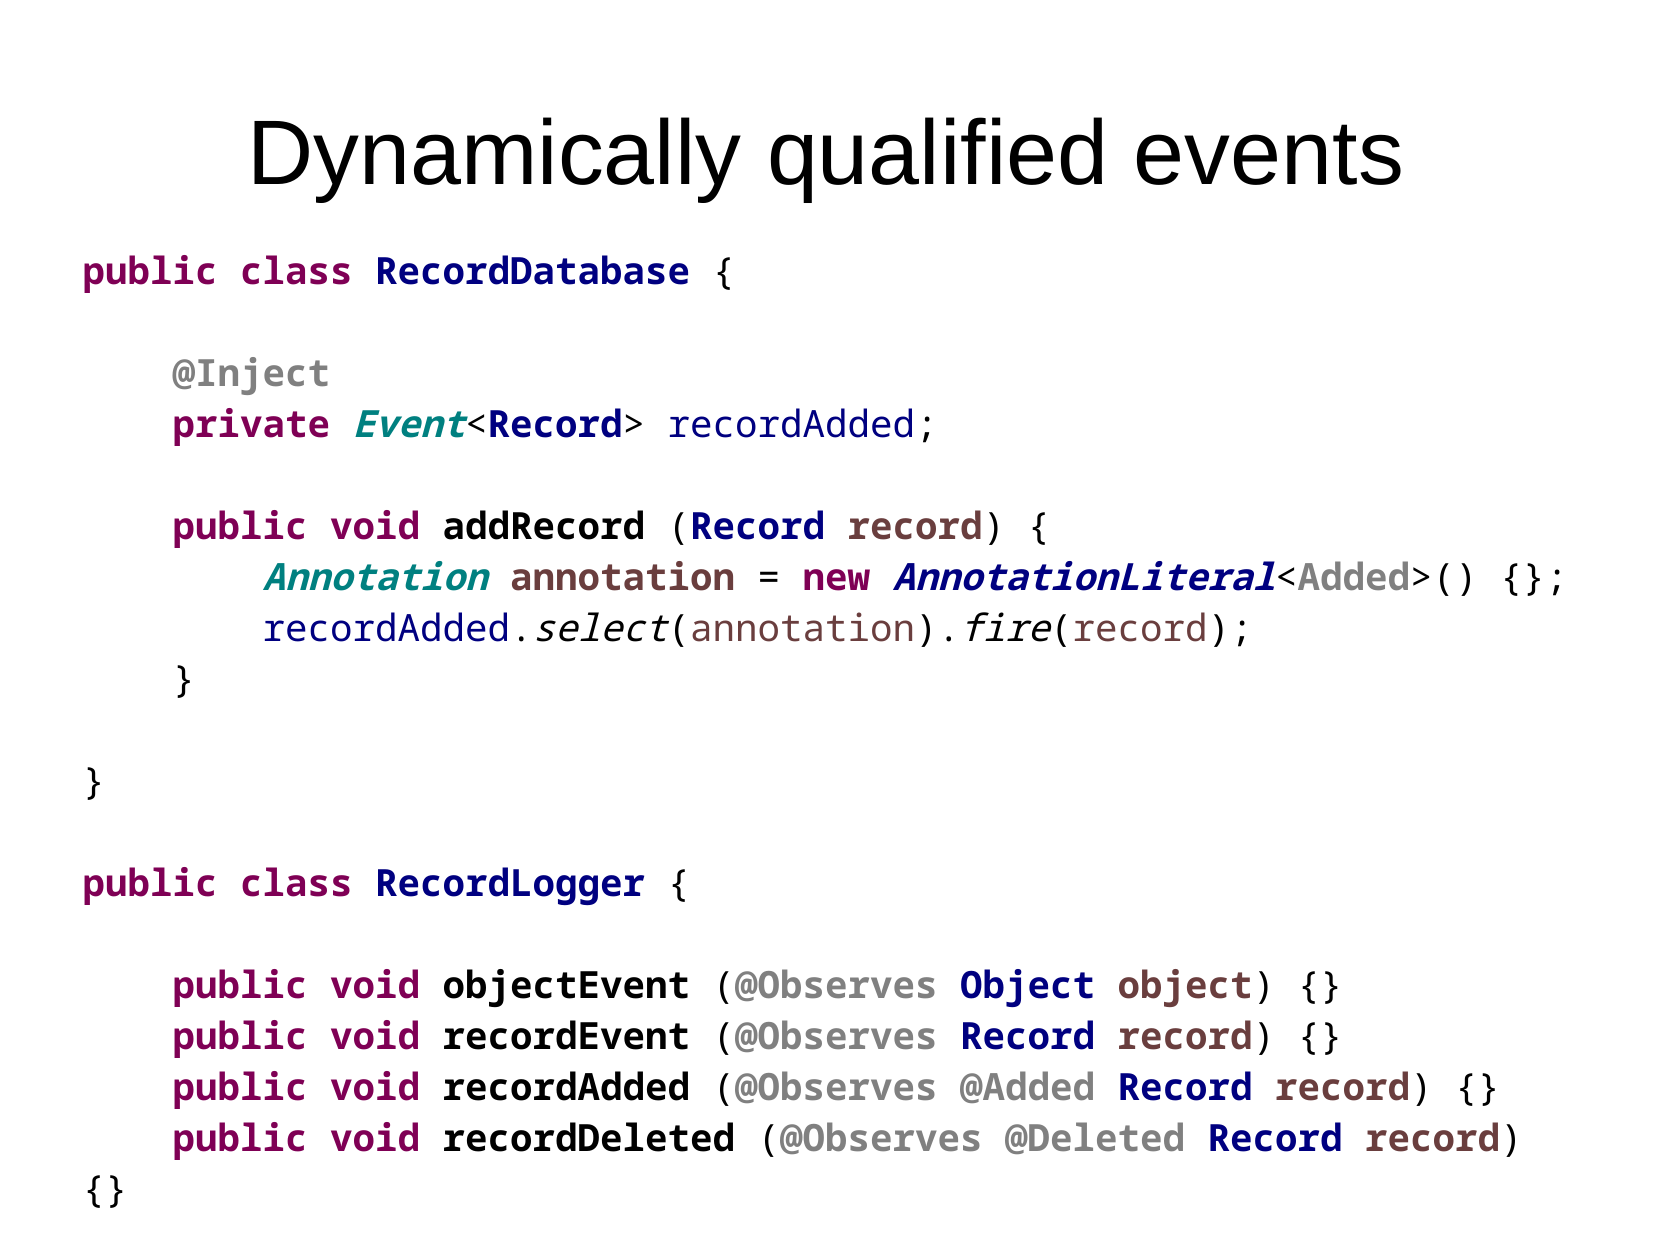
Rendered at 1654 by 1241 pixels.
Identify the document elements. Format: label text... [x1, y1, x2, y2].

title Dynamically qualified events [82, 49, 1571, 257]
list public class RecordDatabase { @Inject private Event<Record> recordAdded; public void addRecord (Record record) { Annotation annotation = new AnnotationLiteral<Added>() {}; recordAdded.select(annotation).fire(record); } } public class RecordLogger { public void objectEvent (@Observes Object object) {} public void recordEvent (@Observes Record record) {} public void recordAdded (@Observes @Added Record record) {} public void recordDeleted (@Observes @Deleted Record record) {} } [82, 339, 1571, 1220]
